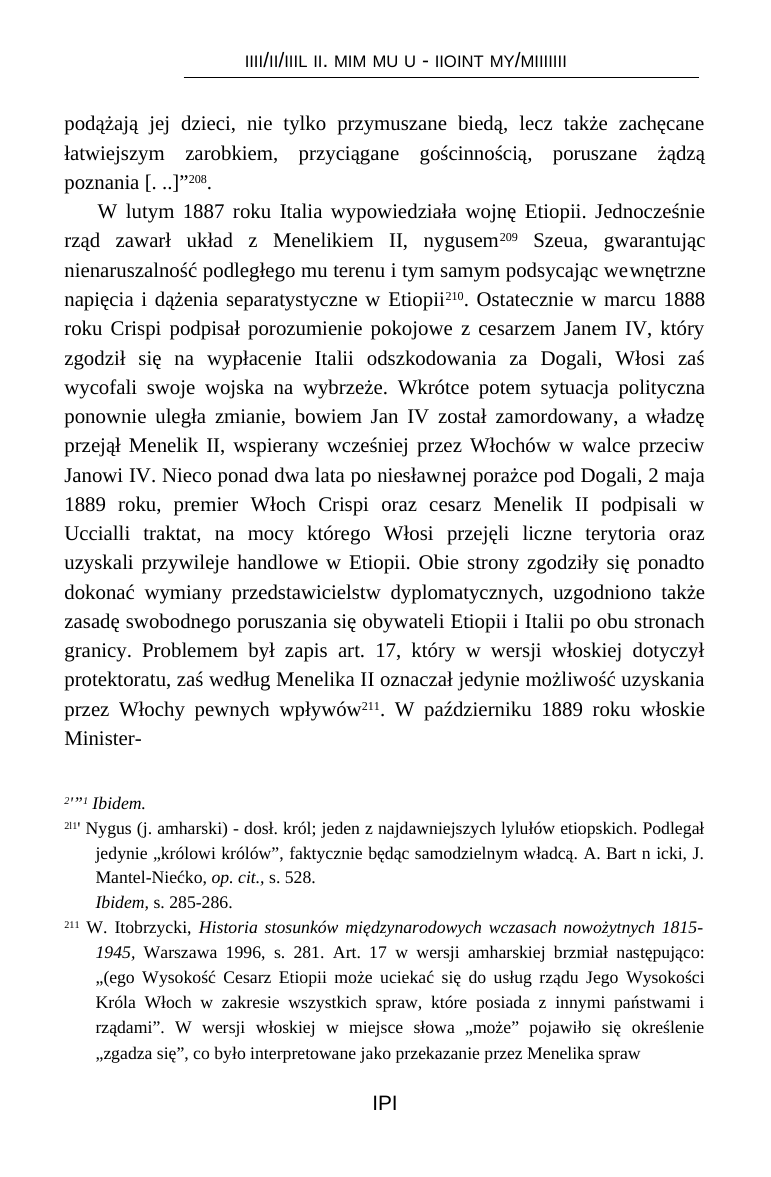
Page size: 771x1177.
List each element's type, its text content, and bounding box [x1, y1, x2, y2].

text W lutym 1887 roku Italia wypowiedziała wojnę Etiopii. Jednocześnie rząd zawarł układ z Menelikiem II, nygusem209 Szeua, gwarantując nienaruszalność podległego mu terenu i tym samym podsycając we­wnętrzne napięcia i dążenia separatystyczne w Etiopii210. Ostatecznie w marcu 1888 roku Crispi podpisał porozumienie pokojowe z cesarzem Janem IV, który zgodził się na wypłacenie Italii odszkodowania za Dogali, Włosi zaś wycofali swoje wojska na wybrzeże. Wkrótce potem sytuacja polityczna ponownie uległa zmianie, bowiem Jan IV został zamordowany, a władzę przejął Menelik II, wspierany wcześniej przez Włochów w walce przeciw Janowi IV. Nieco ponad dwa lata po niesław­nej porażce pod Dogali, 2 maja 1889 roku, premier Włoch Crispi oraz cesarz Menelik II podpisali w Uccialli traktat, na mocy którego Włosi przejęli liczne terytoria oraz uzyskali przywileje handlowe w Etiopii. Obie strony zgodziły się ponadto dokonać wymiany przedstawicielstw dyplomatycznych, uzgodniono także zasadę swobodnego poruszania się obywateli Etiopii i Italii po obu stronach granicy. Problemem był zapis art. 17, który w wersji włoskiej dotyczył protektoratu, zaś według Menelika II oznaczał jedynie możliwość uzyskania przez Włochy pewnych wpływów211. W październiku 1889 roku włoskie Minister- [64, 199, 706, 750]
text 2'”1 Ibidem. [64, 793, 706, 813]
text 2l1' Nygus (j. amharski) - dosł. król; jeden z najdawniejszych lylułów etiopskich. Podlegał jedynie „królowi królów”, faktycznie będąc samodzielnym władcą. A. Bart n icki, J. Mantel-Niećko, op. cit., s. 528. [64, 818, 706, 887]
text podążają jej dzieci, nie tylko przymuszane biedą, lecz także zachęcane łatwiejszym zarobkiem, przyciągane gościnnością, poruszane żądzą poznania [. ..]”208. [64, 111, 706, 194]
text iiii/ii/iiil ii. mim mu u - iioint my/miiiiiii [244, 48, 567, 72]
text Ibidem, s. 285-286. [64, 892, 706, 912]
text 211 W. Itobrzycki, Historia stosunków międzynarodowych wczasach nowożytnych 1815-1945, Warszawa 1996, s. 281. Art. 17 w wersji amharskiej brzmiał następująco: „(ego Wysokość Cesarz Etiopii może uciekać się do usług rządu Jego Wysokości Króla Włoch w zakresie wszystkich spraw, które posiada z innymi państwami i rządami”. W wersji włoskiej w miejsce słowa „może” pojawiło się określenie „zgadza się”, co było interpretowane jako przekazanie przez Menelika spraw [64, 917, 706, 1063]
text IPI [64, 1091, 706, 1114]
